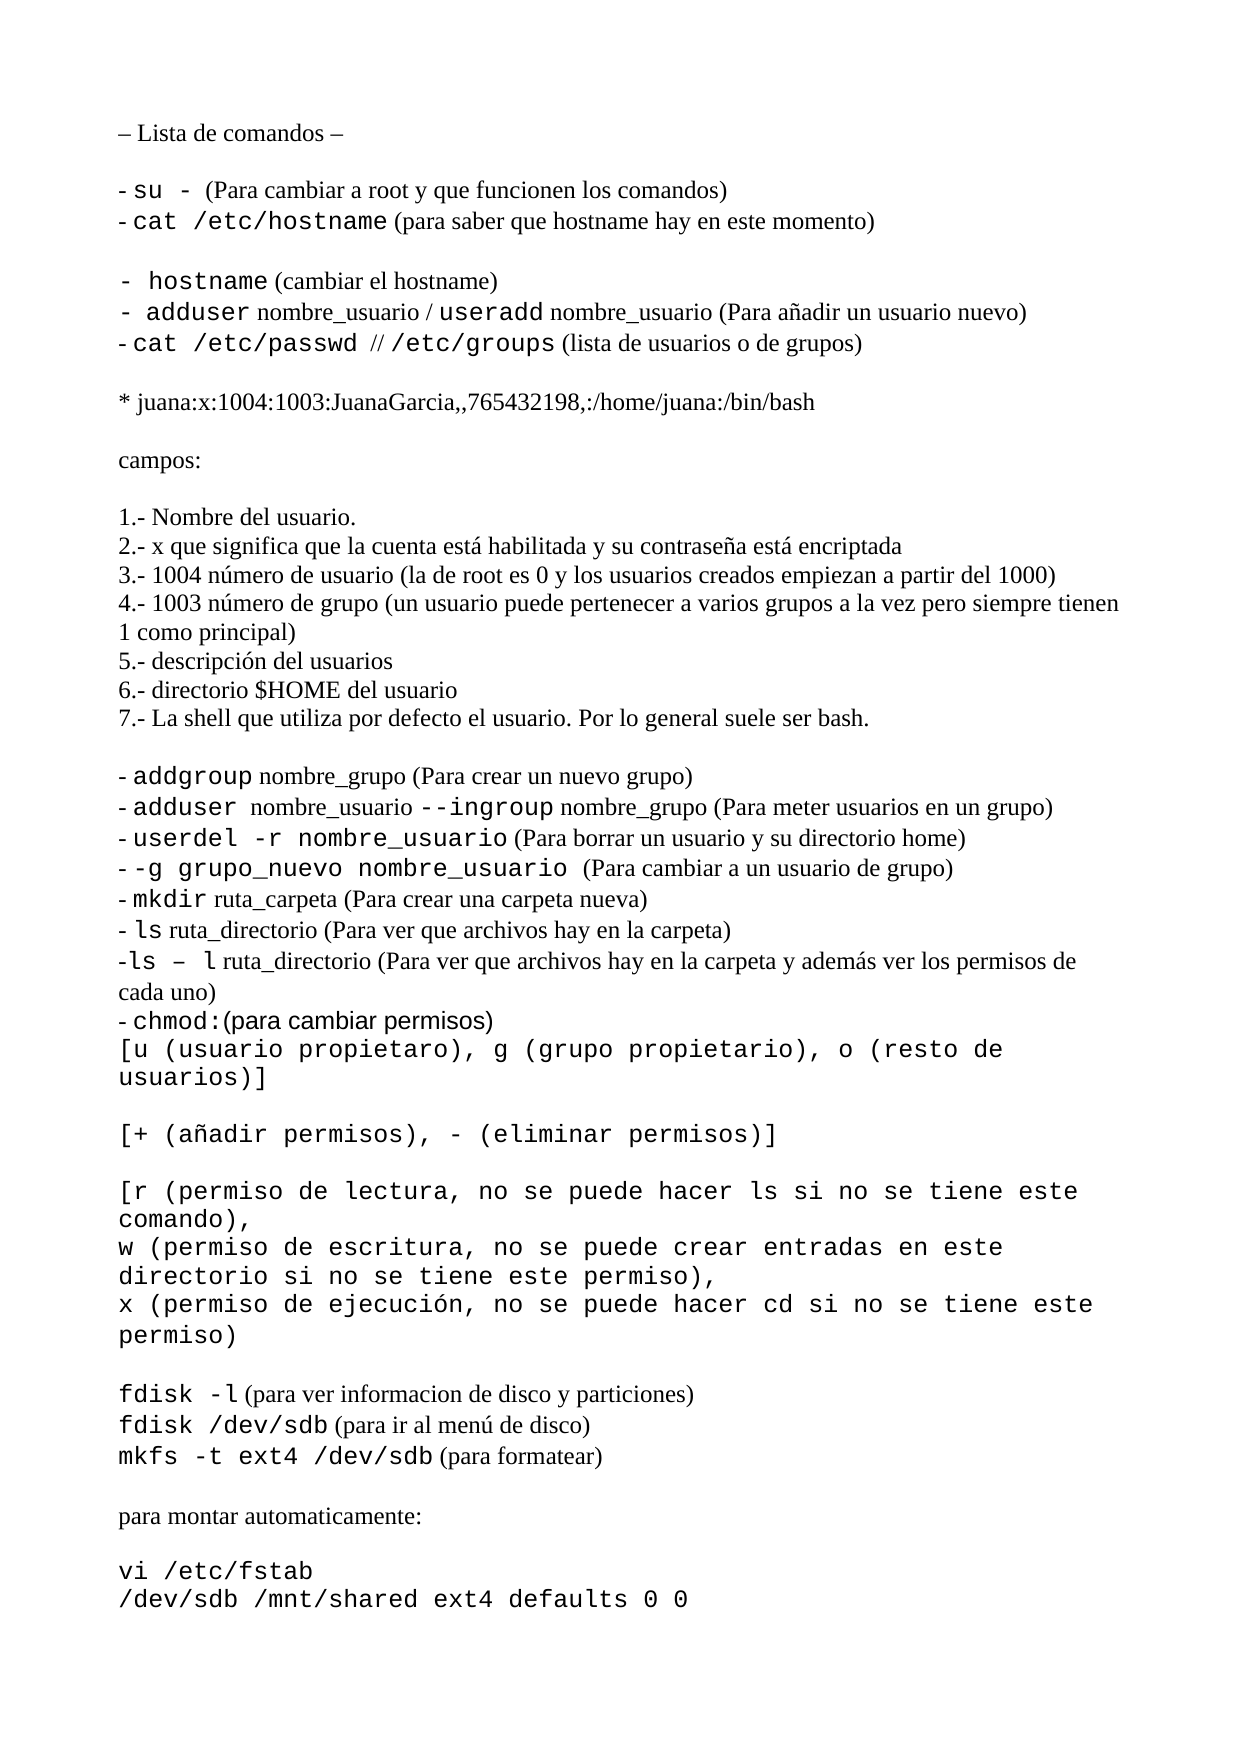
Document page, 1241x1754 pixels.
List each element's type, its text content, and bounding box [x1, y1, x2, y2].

text [+ (añadir permisos), - (eliminar permisos)] [118, 1122, 1122, 1150]
text 2.- x que significa que la cuenta está habilitada y su contraseña está encriptada [118, 531, 1122, 560]
text para montar automaticamente: [118, 1501, 1122, 1529]
text -ls – l ruta_directorio (Para ver que archivos hay en la carpeta y además ver los permisos de cada uno) [118, 946, 1122, 1006]
text [r (permiso de lectura, no se puede hacer ls si no se tiene este comando), [118, 1178, 1122, 1235]
text - su - (Para cambiar a root y que funcionen los comandos) [118, 176, 1122, 206]
text fdisk /dev/sdb (para ir al menú de disco) [118, 1410, 1122, 1441]
text 6.- directorio $HOME del usuario [118, 675, 1122, 703]
text * juana:x:1004:1003:JuanaGarcia,,765432198,:/home/juana:/bin/bash [118, 387, 1122, 416]
text fdisk -l (para ver informacion de disco y particiones) [118, 1379, 1122, 1410]
text 5.- descripción del usuarios [118, 646, 1122, 675]
text - cat /etc/hostname (para saber que hostname hay en este momento) [118, 206, 1122, 237]
text - cat /etc/passwd // /etc/groups (lista de usuarios o de grupos) [118, 328, 1122, 358]
text - mkdir ruta_carpeta (Para crear una carpeta nueva) [118, 884, 1122, 915]
text mkfs -t ext4 /dev/sdb (para formatear) [118, 1441, 1122, 1472]
text x (permiso de ejecución, no se puede hacer cd si no se tiene este permiso) [118, 1292, 1122, 1351]
text 1.- Nombre del usuario. [118, 502, 1122, 531]
text - ls ruta_directorio (Para ver que archivos hay en la carpeta) [118, 915, 1122, 946]
text [u (usuario propietaro), g (grupo propietario), o (resto de usuarios)] [118, 1037, 1122, 1093]
text - addgroup nombre_grupo (Para crear un nuevo grupo) [118, 761, 1122, 792]
text w (permiso de escritura, no se puede crear entradas en este directorio si no se tiene este permiso), [118, 1235, 1122, 1292]
text - hostname (cambiar el hostname) [118, 266, 1122, 297]
text vi /etc/fstab [118, 1558, 1122, 1587]
text - -g grupo_nuevo nombre_usuario (Para cambiar a un usuario de grupo) [118, 853, 1122, 884]
text – Lista de comandos – [118, 118, 1122, 147]
text - chmod:(para cambiar permisos) [118, 1006, 1122, 1037]
text 4.- 1003 número de grupo (un usuario puede pertenecer a varios grupos a la vez pero siempre tienen 1 como principal) [118, 588, 1122, 646]
text campos: [118, 445, 1122, 473]
text 3.- 1004 número de usuario (la de root es 0 y los usuarios creados empiezan a partir del 1000) [118, 560, 1122, 588]
text 7.- La shell que utiliza por defecto el usuario. Por lo general suele ser bash. [118, 703, 1122, 732]
text - adduser nombre_usuario / useradd nombre_usuario (Para añadir un usuario nuevo) [118, 297, 1122, 328]
text /dev/sdb /mnt/shared ext4 defaults 0 0 [118, 1587, 1122, 1615]
text - adduser nombre_usuario --ingroup nombre_grupo (Para meter usuarios en un grupo) [118, 792, 1122, 823]
text - userdel -r nombre_usuario (Para borrar un usuario y su directorio home) [118, 823, 1122, 853]
